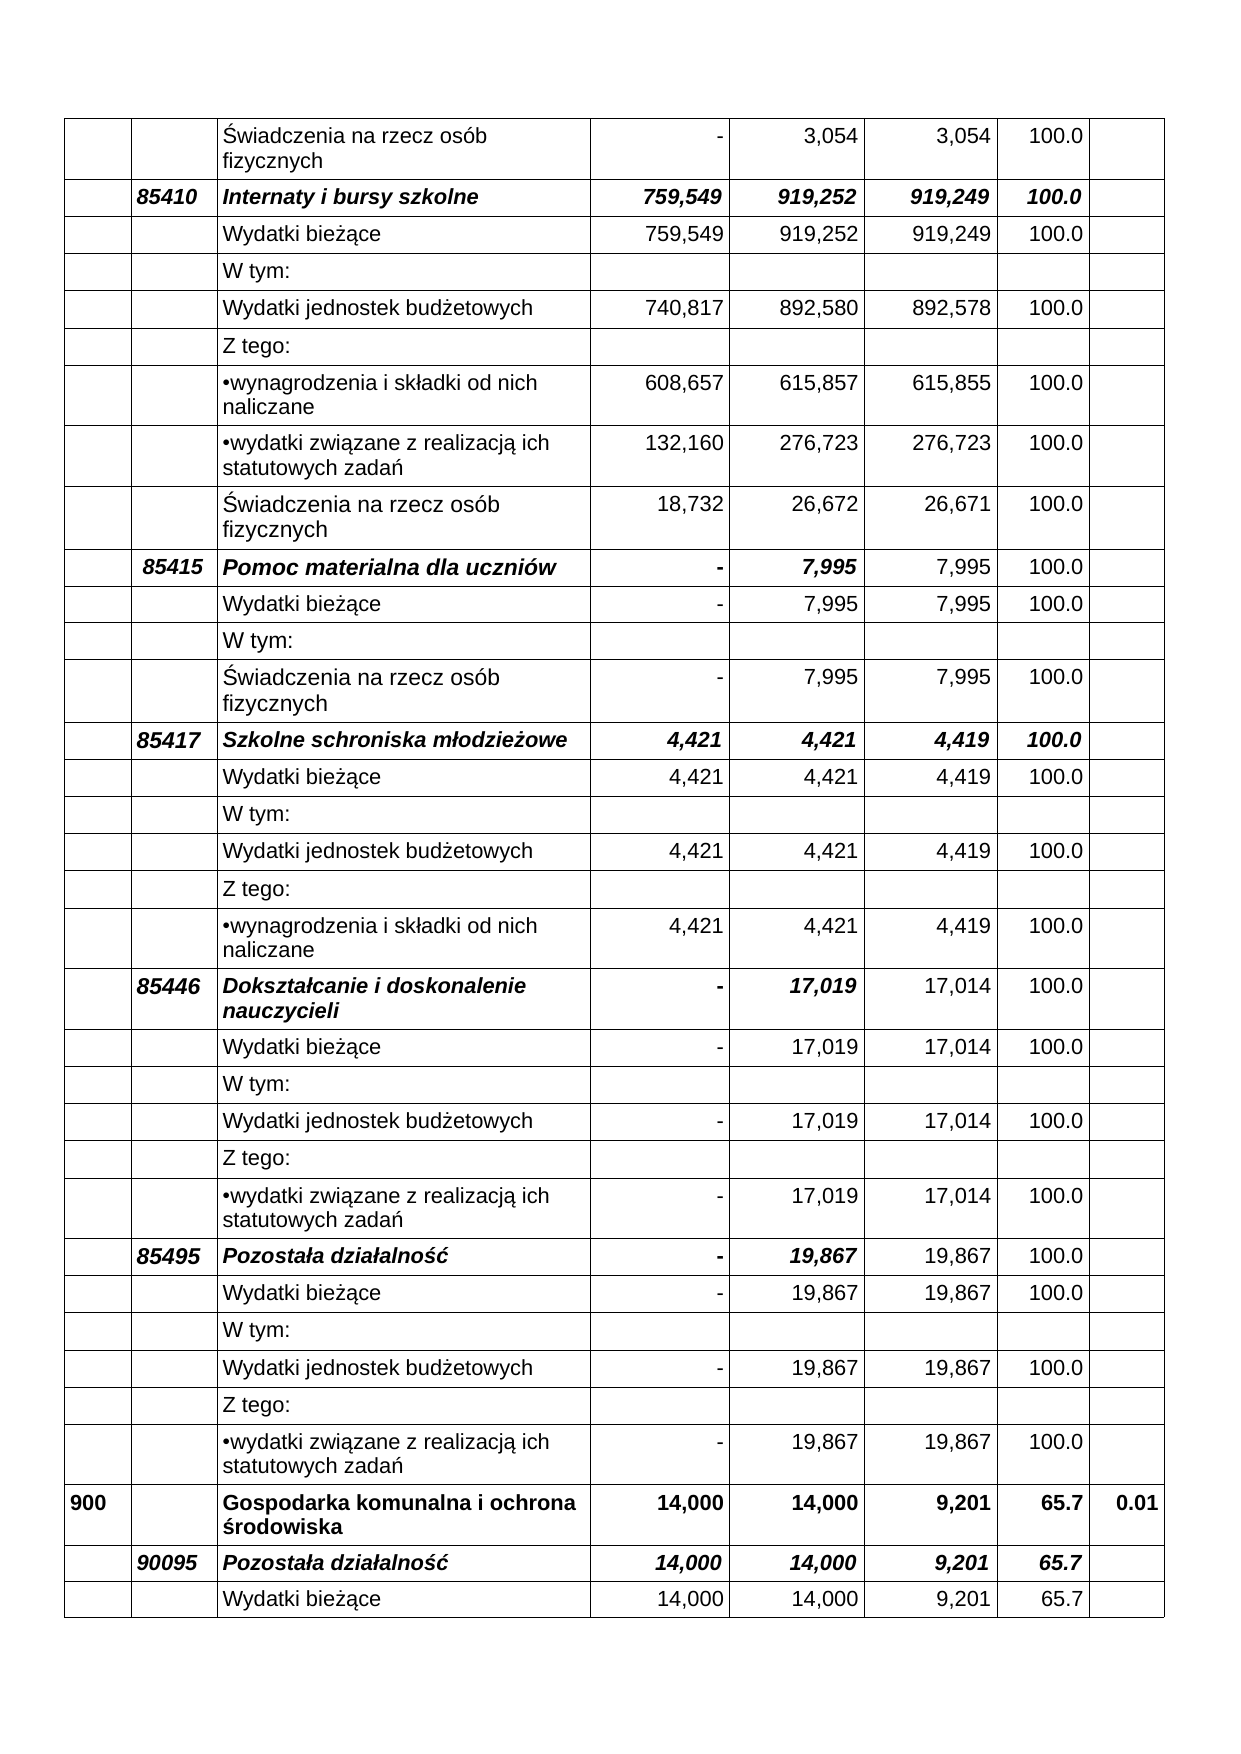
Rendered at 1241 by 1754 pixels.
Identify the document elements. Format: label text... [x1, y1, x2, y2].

table_cell 85410 [132, 180, 217, 216]
table_cell [730, 1313, 864, 1349]
table_cell 65,7 [998, 1582, 1089, 1617]
table_cell Gospodarka komunalna i ochrona środowiska [218, 1485, 590, 1545]
table_cell 4 421 [591, 909, 729, 968]
table_cell [132, 1104, 217, 1140]
table_cell 3 054 [730, 119, 864, 179]
table_cell [865, 254, 997, 290]
table_cell [65, 217, 131, 253]
table_cell wynagrodzenia i składki od nich naliczane [218, 909, 590, 968]
table_cell wydatki związane z realizacją ich statutowych zadań [218, 1425, 590, 1484]
table_cell 19 867 [865, 1239, 997, 1275]
table_cell wydatki związane z realizacją ich statutowych zadań [218, 1179, 590, 1238]
table_cell 100,0 [998, 1351, 1089, 1387]
table_cell [65, 760, 131, 796]
table_cell [132, 760, 217, 796]
table_cell - [591, 1239, 729, 1275]
table_cell [65, 1546, 131, 1581]
table_cell [1090, 1546, 1164, 1581]
table_cell 100,0 [998, 1030, 1089, 1066]
table_cell 100,0 [998, 1276, 1089, 1312]
table_cell [591, 254, 729, 290]
table_cell 85417 [132, 723, 217, 759]
table_cell [730, 623, 864, 659]
table_cell 132 160 [591, 426, 729, 486]
table_cell [132, 1276, 217, 1312]
table_cell Wydatki bieżące [218, 1582, 590, 1617]
table_cell [1090, 1104, 1164, 1140]
table_cell [730, 797, 864, 833]
table_cell [1090, 1276, 1164, 1312]
table_cell 4 421 [730, 760, 864, 796]
table_cell [998, 871, 1089, 908]
table_cell Z tego: [218, 871, 590, 908]
table_cell [1090, 909, 1164, 968]
table_cell 65,7 [998, 1546, 1089, 1581]
table_cell 14 000 [730, 1485, 864, 1545]
table_cell 19 867 [865, 1276, 997, 1312]
table_cell Wydatki bieżące [218, 760, 590, 796]
table_cell [730, 1067, 864, 1103]
table_cell [132, 1582, 217, 1617]
table_cell [998, 1141, 1089, 1177]
table_cell 900 [65, 1485, 131, 1545]
table_cell [1090, 487, 1164, 548]
table_cell 100,0 [998, 119, 1089, 179]
table_cell 4 421 [730, 834, 864, 870]
table_cell [591, 797, 729, 833]
table_cell 892 578 [865, 291, 997, 327]
table_cell [1090, 623, 1164, 659]
table_cell [1090, 1351, 1164, 1387]
table_cell Wydatki jednostek budżetowych [218, 834, 590, 870]
table_cell [1090, 587, 1164, 622]
table_cell 65,7 [998, 1485, 1089, 1545]
table_cell [65, 550, 131, 586]
table_cell [1090, 1030, 1164, 1066]
table_cell Świadczenia na rzecz osób fizycznych [218, 119, 590, 179]
table_cell [132, 1067, 217, 1103]
table_cell [132, 1425, 217, 1484]
table_cell [65, 723, 131, 759]
table_cell - [591, 1351, 729, 1387]
table_cell 14 000 [591, 1546, 729, 1581]
table_cell [65, 487, 131, 548]
table_cell [998, 329, 1089, 364]
table_cell 19 867 [730, 1425, 864, 1484]
table_cell [132, 1141, 217, 1177]
table_cell 100,0 [998, 1179, 1089, 1238]
table_cell 0,01 [1090, 1485, 1164, 1545]
table_cell [730, 1141, 864, 1177]
table_cell wydatki związane z realizacją ich statutowych zadań [218, 426, 590, 486]
table_cell [1090, 1582, 1164, 1617]
table_cell 85446 [132, 969, 217, 1029]
table_cell 759 549 [591, 217, 729, 253]
table_cell Wydatki bieżące [218, 1030, 590, 1066]
table_cell 100,0 [998, 660, 1089, 722]
table_cell 17 019 [730, 1104, 864, 1140]
table_cell [998, 1067, 1089, 1103]
table_cell 26 671 [865, 487, 997, 548]
table_cell 276 723 [730, 426, 864, 486]
table_cell 9 201 [865, 1546, 997, 1581]
table_cell - [591, 1179, 729, 1238]
table_cell Świadczenia na rzecz osób fizycznych [218, 487, 590, 548]
table_cell [865, 623, 997, 659]
table_cell [1090, 550, 1164, 586]
table_cell 892 580 [730, 291, 864, 327]
table_cell 4 419 [865, 723, 997, 759]
table_cell 7 995 [730, 587, 864, 622]
table_cell 615 857 [730, 366, 864, 425]
table_cell Wydatki jednostek budżetowych [218, 1351, 590, 1387]
table_cell - [591, 587, 729, 622]
table_cell 9 201 [865, 1485, 997, 1545]
table_cell [65, 329, 131, 364]
table_cell - [591, 1030, 729, 1066]
table_cell [591, 1141, 729, 1177]
table_cell 26 672 [730, 487, 864, 548]
table_cell 3 054 [865, 119, 997, 179]
table_cell [65, 1141, 131, 1177]
table_cell 100,0 [998, 1104, 1089, 1140]
table_cell Internaty i bursy szkolne [218, 180, 590, 216]
table_cell Z tego: [218, 329, 590, 364]
table_cell 919 252 [730, 180, 864, 216]
table_cell 18 732 [591, 487, 729, 548]
table_cell [132, 660, 217, 722]
table_cell 100,0 [998, 587, 1089, 622]
table_cell [1090, 366, 1164, 425]
table_cell [65, 426, 131, 486]
table_cell [65, 660, 131, 722]
table_cell 100,0 [998, 1425, 1089, 1484]
table_cell [132, 217, 217, 253]
table_cell 100,0 [998, 1239, 1089, 1275]
table_cell 19 867 [730, 1351, 864, 1387]
table_cell [65, 969, 131, 1029]
table_cell [998, 254, 1089, 290]
table_cell 7 995 [730, 660, 864, 722]
table_cell 7 995 [865, 550, 997, 586]
table_cell 17 014 [865, 1030, 997, 1066]
table_cell [132, 909, 217, 968]
table_cell 17 019 [730, 1179, 864, 1238]
table_cell [132, 487, 217, 548]
table_cell [591, 1388, 729, 1424]
table_cell 7 995 [865, 660, 997, 722]
table_cell [1090, 760, 1164, 796]
table_cell [65, 1067, 131, 1103]
table_cell 19 867 [730, 1239, 864, 1275]
table_cell [132, 1485, 217, 1545]
table_cell 7 995 [730, 550, 864, 586]
table_cell 100,0 [998, 487, 1089, 548]
table_cell [1090, 426, 1164, 486]
table_cell [65, 909, 131, 968]
table_cell [865, 1313, 997, 1349]
table_cell Pozostała działalność [218, 1239, 590, 1275]
table_cell [865, 329, 997, 364]
table_cell 4 421 [591, 834, 729, 870]
table_cell 19 867 [730, 1276, 864, 1312]
table_cell 17 014 [865, 1179, 997, 1238]
table_cell 608 657 [591, 366, 729, 425]
table_cell [65, 1313, 131, 1349]
table_cell [1090, 660, 1164, 722]
table_cell 85415 [132, 550, 217, 586]
table_cell [132, 797, 217, 833]
table_cell [132, 291, 217, 327]
table_cell Wydatki jednostek budżetowych [218, 291, 590, 327]
table_cell [865, 797, 997, 833]
table_cell [865, 1067, 997, 1103]
table_cell 100,0 [998, 550, 1089, 586]
table_cell 19 867 [865, 1351, 997, 1387]
table_cell - [591, 660, 729, 722]
table_cell [591, 623, 729, 659]
table_cell 4 421 [730, 723, 864, 759]
table_cell [1090, 1313, 1164, 1349]
table_cell 759 549 [591, 180, 729, 216]
table_cell 919 249 [865, 217, 997, 253]
table_cell [65, 180, 131, 216]
table_cell [132, 1388, 217, 1424]
table_cell [132, 254, 217, 290]
table_cell 100,0 [998, 291, 1089, 327]
table_cell 100,0 [998, 969, 1089, 1029]
table_cell [998, 623, 1089, 659]
table_cell 919 249 [865, 180, 997, 216]
table_cell [65, 1425, 131, 1484]
table_cell 100,0 [998, 834, 1089, 870]
table_cell [591, 871, 729, 908]
table_cell 17 019 [730, 969, 864, 1029]
table_cell 100,0 [998, 217, 1089, 253]
table_cell [65, 366, 131, 425]
table_cell 14 000 [730, 1546, 864, 1581]
table_cell [730, 871, 864, 908]
table_cell [65, 1276, 131, 1312]
table_cell W tym: [218, 797, 590, 833]
table_cell [65, 1582, 131, 1617]
table_cell 9 201 [865, 1582, 997, 1617]
table_cell - [591, 119, 729, 179]
table_cell [132, 587, 217, 622]
table_cell - [591, 1276, 729, 1312]
table_cell [1090, 329, 1164, 364]
table_cell [1090, 1067, 1164, 1103]
table_cell Z tego: [218, 1141, 590, 1177]
table_cell wynagrodzenia i składki od nich naliczane [218, 366, 590, 425]
table_cell 100,0 [998, 723, 1089, 759]
table_cell [1090, 1239, 1164, 1275]
table_cell [730, 254, 864, 290]
table_cell [65, 119, 131, 179]
table_cell 4 421 [591, 760, 729, 796]
table_cell [1090, 1141, 1164, 1177]
table_cell - [591, 550, 729, 586]
table_cell Dokształcanie i doskonalenie nauczycieli [218, 969, 590, 1029]
table_cell [591, 1313, 729, 1349]
table_cell 14 000 [730, 1582, 864, 1617]
table_cell 14 000 [591, 1582, 729, 1617]
table_cell Wydatki bieżące [218, 587, 590, 622]
table_cell 100,0 [998, 366, 1089, 425]
table_cell 4 421 [591, 723, 729, 759]
table_cell 100,0 [998, 426, 1089, 486]
table_cell 4 419 [865, 760, 997, 796]
table_cell [1090, 1388, 1164, 1424]
table_cell [998, 1388, 1089, 1424]
table_cell W tym: [218, 1313, 590, 1349]
table_cell [132, 426, 217, 486]
table_cell [132, 329, 217, 364]
table_cell [132, 623, 217, 659]
table_cell Wydatki jednostek budżetowych [218, 1104, 590, 1140]
table_cell 19 867 [865, 1425, 997, 1484]
table_cell [1090, 871, 1164, 908]
table_cell [1090, 1179, 1164, 1238]
table_cell [65, 1388, 131, 1424]
table_cell [132, 119, 217, 179]
table_cell [132, 1179, 217, 1238]
table_cell [865, 1388, 997, 1424]
table_cell [132, 834, 217, 870]
table_cell Wydatki bieżące [218, 217, 590, 253]
table_cell W tym: [218, 254, 590, 290]
table_cell [65, 623, 131, 659]
table_cell [591, 329, 729, 364]
table_cell 276 723 [865, 426, 997, 486]
table_cell 17 019 [730, 1030, 864, 1066]
table_cell [1090, 217, 1164, 253]
table_cell Szkolne schroniska młodzieżowe [218, 723, 590, 759]
table_cell 740 817 [591, 291, 729, 327]
table_cell Pomoc materialna dla uczniów [218, 550, 590, 586]
table_cell [132, 1313, 217, 1349]
table_cell 90095 [132, 1546, 217, 1581]
table_cell [132, 871, 217, 908]
table_cell 7 995 [865, 587, 997, 622]
table_cell [1090, 254, 1164, 290]
table_cell W tym: [218, 623, 590, 659]
table_cell 4 419 [865, 834, 997, 870]
table_cell [730, 329, 864, 364]
table_cell W tym: [218, 1067, 590, 1103]
table_cell [865, 1141, 997, 1177]
table_cell 14 000 [591, 1485, 729, 1545]
table_cell 17 014 [865, 969, 997, 1029]
table_cell 100,0 [998, 909, 1089, 968]
table_cell 100,0 [998, 760, 1089, 796]
table_cell [65, 291, 131, 327]
table_cell [65, 834, 131, 870]
table_cell [1090, 723, 1164, 759]
table_cell - [591, 969, 729, 1029]
table_cell [1090, 969, 1164, 1029]
table_cell 17 014 [865, 1104, 997, 1140]
table_cell [1090, 834, 1164, 870]
table_cell [65, 1179, 131, 1238]
table_cell [1090, 797, 1164, 833]
table_cell [65, 797, 131, 833]
table_cell [132, 1351, 217, 1387]
table_cell 4 419 [865, 909, 997, 968]
table_cell [65, 587, 131, 622]
table_cell Z tego: [218, 1388, 590, 1424]
table_cell [730, 1388, 864, 1424]
table_cell - [591, 1104, 729, 1140]
table_cell [132, 1030, 217, 1066]
table_cell [998, 1313, 1089, 1349]
table_cell [998, 797, 1089, 833]
table_cell [1090, 291, 1164, 327]
table_cell 919 252 [730, 217, 864, 253]
table_cell [65, 1104, 131, 1140]
table_cell [1090, 1425, 1164, 1484]
table_cell Świadczenia na rzecz osób fizycznych [218, 660, 590, 722]
table_cell 85495 [132, 1239, 217, 1275]
table_cell [1090, 180, 1164, 216]
table_cell [65, 871, 131, 908]
table_cell [65, 1030, 131, 1066]
table_cell 100,0 [998, 180, 1089, 216]
table_cell Wydatki bieżące [218, 1276, 590, 1312]
table_cell [1090, 119, 1164, 179]
table_cell [65, 1351, 131, 1387]
table_cell - [591, 1425, 729, 1484]
table_cell Pozostała działalność [218, 1546, 590, 1581]
table_cell [65, 254, 131, 290]
table_cell [865, 871, 997, 908]
table_cell 4 421 [730, 909, 864, 968]
table_cell [591, 1067, 729, 1103]
table_cell 615 855 [865, 366, 997, 425]
table_cell [132, 366, 217, 425]
table_cell [65, 1239, 131, 1275]
